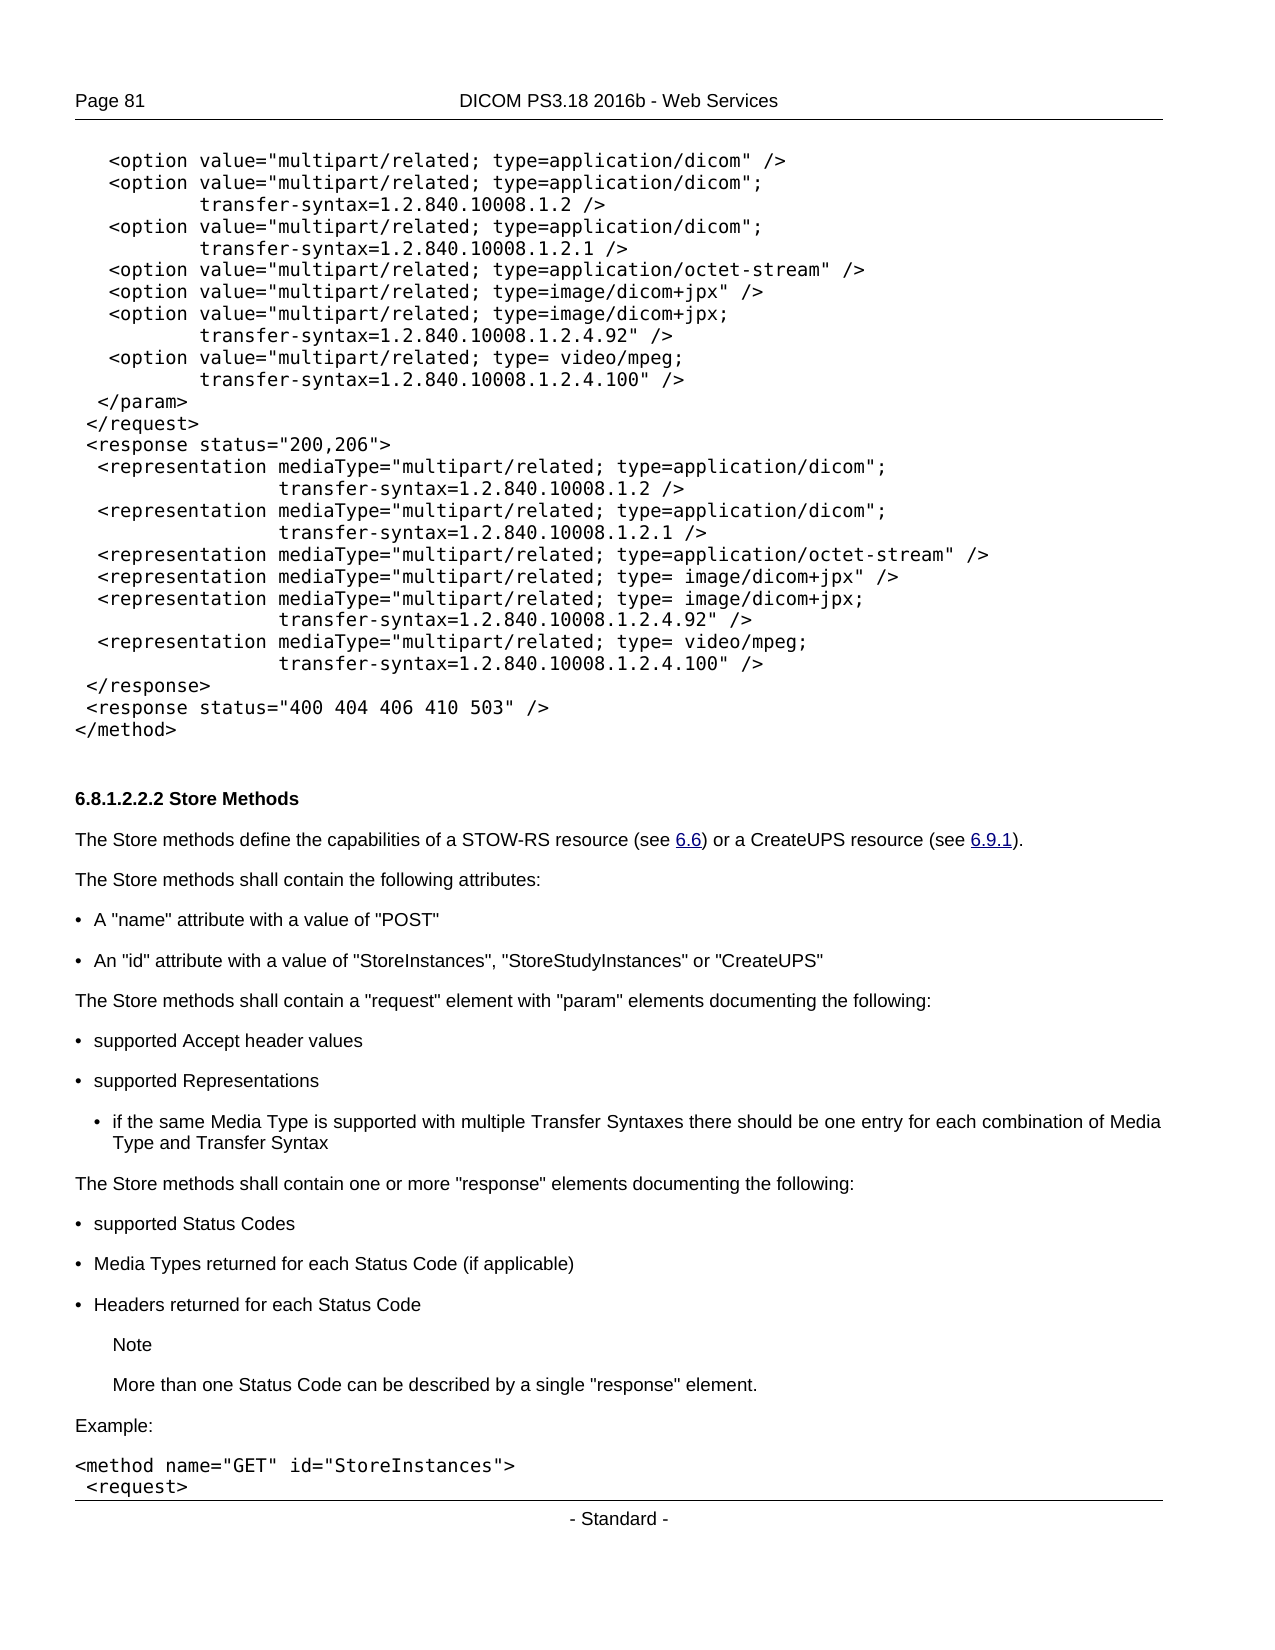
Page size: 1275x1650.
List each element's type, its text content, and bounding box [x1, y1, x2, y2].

text The Store methods shall contain the following attributes: [75, 869, 1162, 890]
list An "id" attribute with a value of "StoreInstances", "StoreStudyInstances" or "CreateUPS" [75, 949, 1162, 971]
text <option value="multipart/related; type=application/dicom" /> <option value="multipart/related; type=application/dicom"; transfer-syntax=1.2.840.10008.1.2 /> <option value="multipart/related; type=application/dicom"; transfer-syntax=1.2.840.10008.1.2.1 /> <option value="multipart/related; type=application/octet-stream" /> <option value="multipart/related; type=image/dicom+jpx" /> <option value="multipart/related; type=image/dicom+jpx; transfer-syntax=1.2.840.10008.1.2.4.92" /> <option value="multipart/related; type= video/mpeg; transfer-syntax=1.2.840.10008.1.2.4.100" /> </param> </request> <response status="200,206"> <representation mediaType="multipart/related; type=application/dicom"; transfer-syntax=1.2.840.10008.1.2 /> <representation mediaType="multipart/related; type=application/dicom"; transfer-syntax=1.2.840.10008.1.2.1 /> <representation mediaType="multipart/related; type=application/octet-stream" /> <representation mediaType="multipart/related; type= image/dicom+jpx" /> <representation mediaType="multipart/related; type= image/dicom+jpx; transfer-syntax=1.2.840.10008.1.2.4.92" /> <representation mediaType="multipart/related; type= video/mpeg; transfer-syntax=1.2.840.10008.1.2.4.100" /> </response> <response status="400 404 406 410 503" /> </method> [75, 150, 1162, 769]
text Note [112, 1334, 1125, 1355]
list supported Accept header values [75, 1030, 1162, 1052]
text 6.8.1.2.2.2 Store Methods [75, 788, 1162, 810]
list Headers returned for each Status Code [75, 1293, 1162, 1315]
text The Store methods shall contain a "request" element with "param" elements documenting the following: [75, 990, 1162, 1011]
text The Store methods define the capabilities of a STOW-RS resource (see 6.6) or a CreateUPS resource (see 6.9.1). [75, 828, 1162, 850]
text <method name="GET" id="StoreInstances"> <request> [75, 1455, 1162, 1498]
list Media Types returned for each Status Code (if applicable) [75, 1253, 1162, 1275]
list supported Status Codes [75, 1213, 1162, 1234]
text Example: [75, 1414, 1162, 1436]
text More than one Status Code can be described by a single "response" element. [112, 1374, 1125, 1396]
text The Store methods shall contain one or more "response" elements documenting the following: [75, 1172, 1162, 1194]
list if the same Media Type is supported with multiple Transfer Syntaxes there should be one entry for each combination of Media Type and Transfer Syntax [94, 1111, 1162, 1154]
list A "name" attribute with a value of "POST" [75, 909, 1162, 931]
list supported Representations [75, 1070, 1162, 1092]
